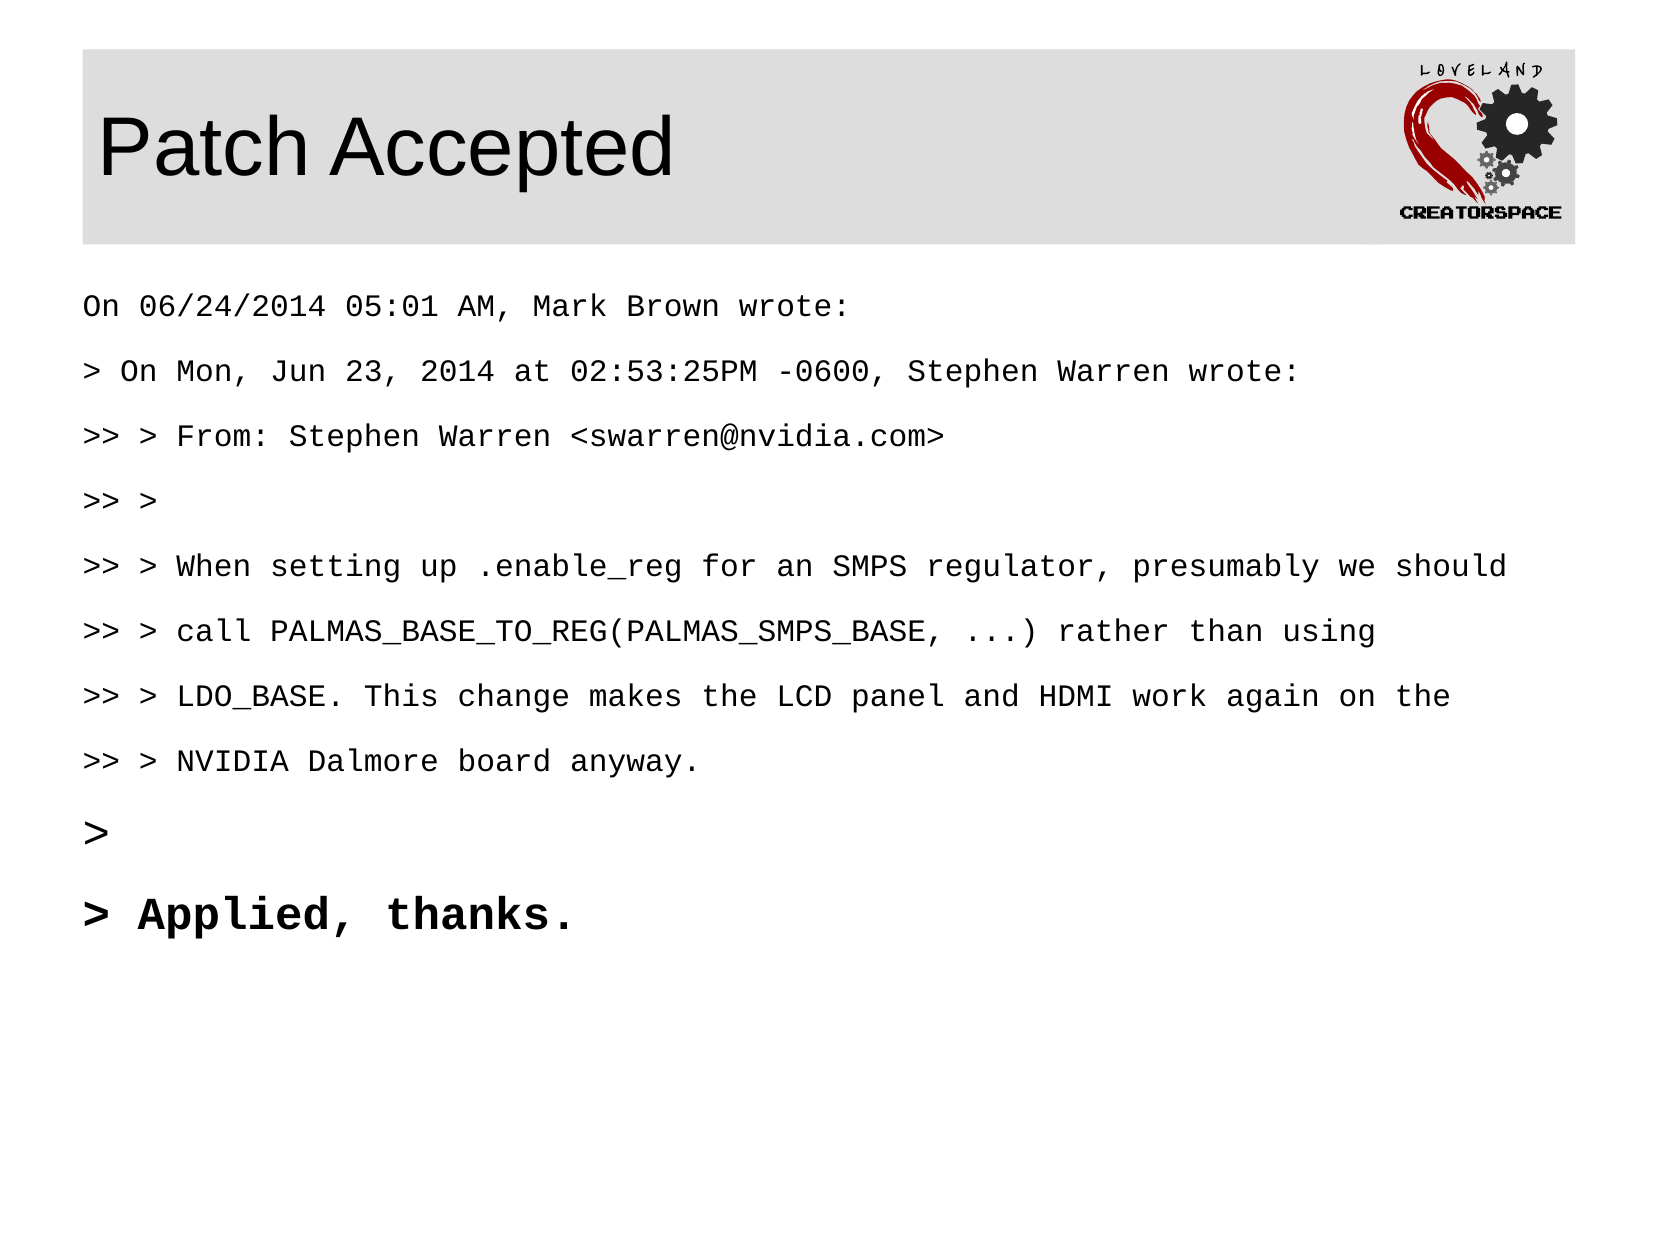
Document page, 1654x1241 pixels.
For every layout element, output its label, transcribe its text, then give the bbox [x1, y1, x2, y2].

title Patch Accepted [82, 49, 1381, 245]
list On 06/24/2014 05:01 AM, Mark Brown wrote: > On Mon, Jun 23, 2014 at 02:53:25PM -0600, Stephen Warren wrote: >> > From: Stephen Warren <swarren@nvidia.com> >> > >> > When setting up .enable_reg for an SMPS regulator, presumably we should >> > call PALMAS_BASE_TO_REG(PALMAS_SMPS_BASE, ...) rather than using >> > LDO_BASE. This change makes the LCD panel and HDMI work again on the >> > NVIDIA Dalmore board anyway. > > Applied, thanks. [82, 290, 1571, 1010]
